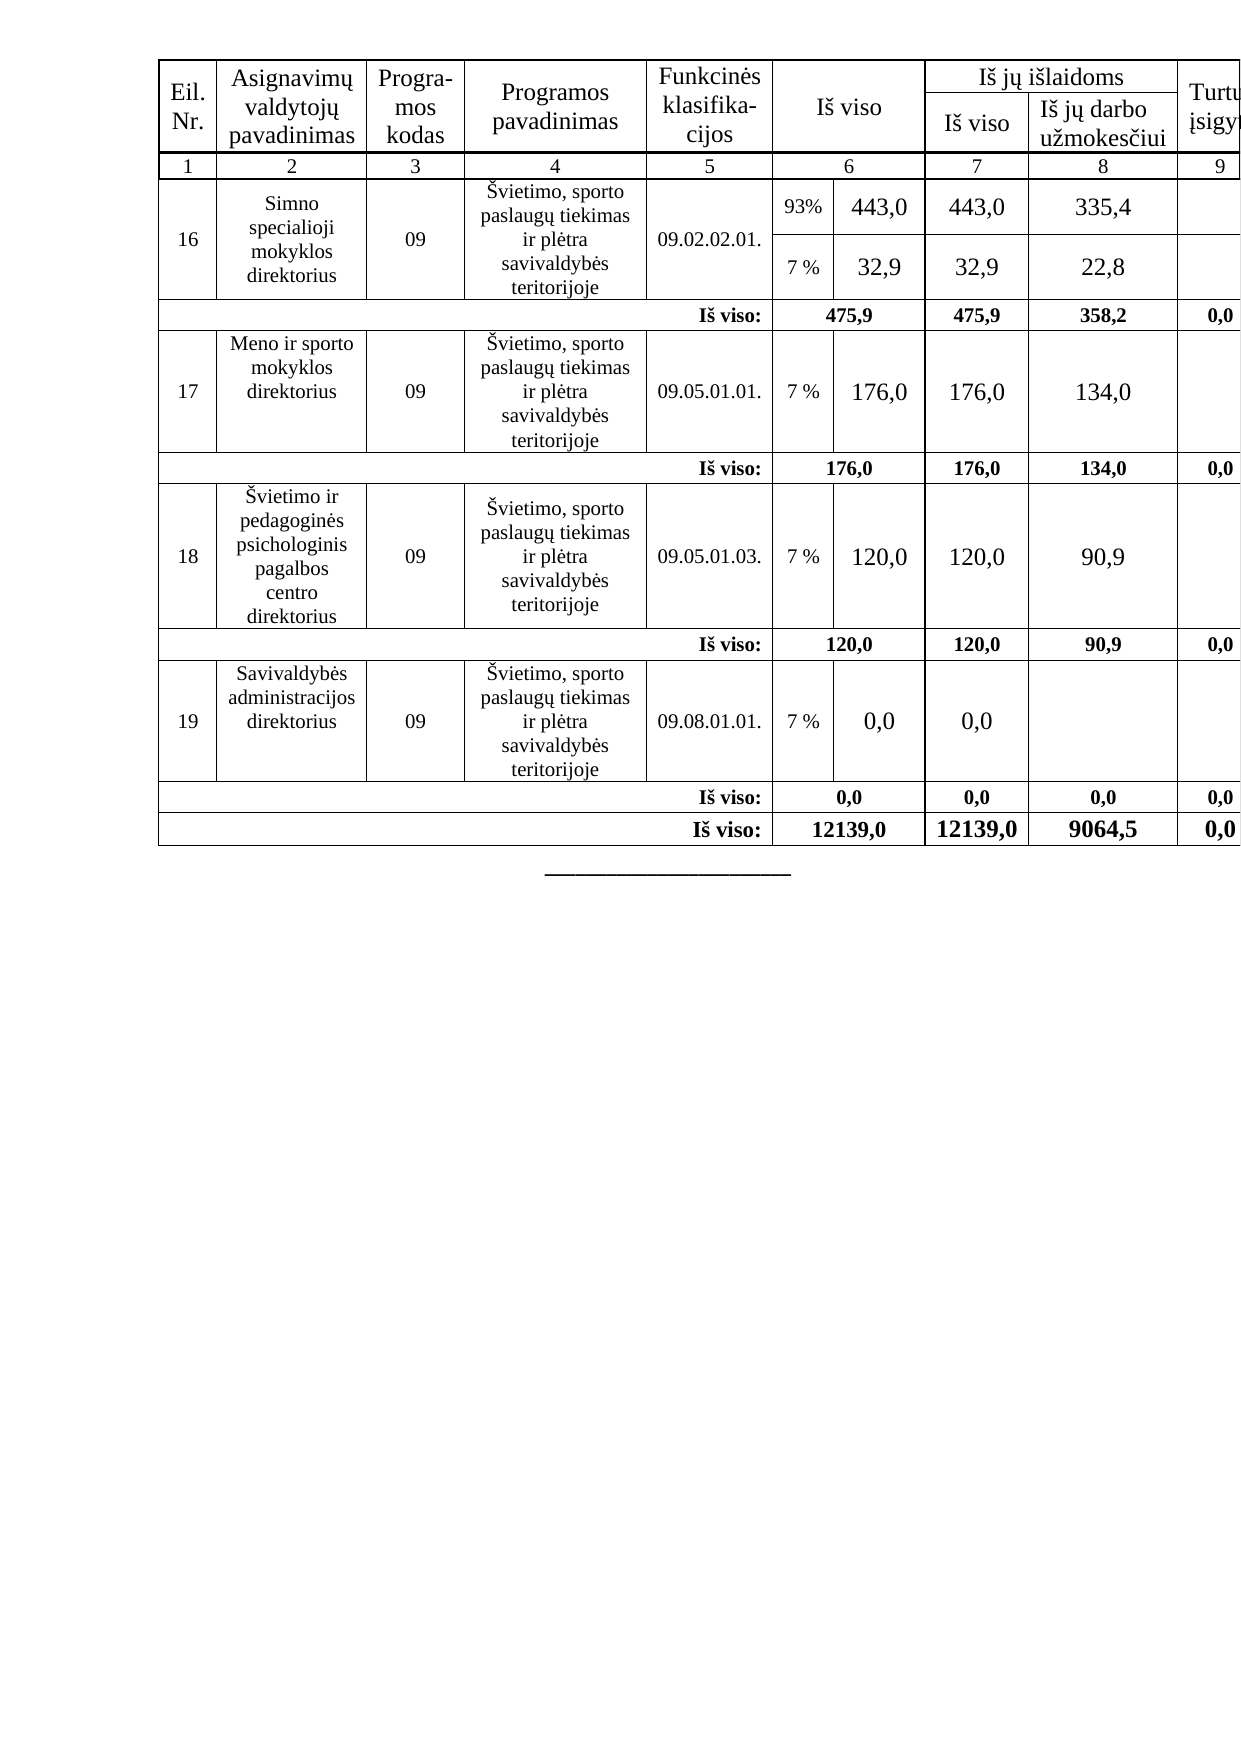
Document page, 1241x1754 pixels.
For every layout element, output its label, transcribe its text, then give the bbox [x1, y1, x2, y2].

text ________________________ [148, 846, 1181, 880]
table_header Iš jų išlaidoms [926, 61, 1177, 92]
table_cell Meno ir sporto mokyklos direktorius [217, 331, 366, 452]
table_cell 0,0 [1178, 300, 1240, 330]
table_cell 32,9 [834, 235, 924, 299]
table_cell 2 [217, 154, 366, 178]
table_header Eil. Nr. [160, 61, 216, 151]
table_cell 9 [1178, 154, 1239, 178]
table_cell 120,0 [834, 484, 924, 628]
table_cell 120,0 [926, 484, 1028, 628]
table_cell 7 % [773, 331, 833, 452]
table_cell Švietimo, sporto paslaugų tiekimas ir plėtra savivaldybės teritorijoje [465, 661, 646, 781]
table_cell 90,9 [1029, 484, 1177, 628]
table_cell 0,0 [1029, 782, 1177, 812]
table_cell [1029, 661, 1177, 781]
table_cell [1178, 661, 1240, 781]
table_cell 5 [647, 154, 772, 178]
table_cell 0,0 [926, 661, 1028, 781]
table_cell 0,0 [1178, 782, 1240, 812]
table_cell 176,0 [773, 453, 924, 483]
table_cell 09 [367, 331, 464, 452]
table_cell 1 [160, 154, 216, 178]
table_cell 09.05.01.01. [647, 331, 772, 452]
table_cell 7 % [773, 661, 833, 781]
table_cell [1178, 331, 1240, 452]
table_cell 0,0 [834, 661, 924, 781]
table_cell 3 [367, 154, 464, 178]
table_cell 16 [159, 180, 216, 299]
table_cell Iš viso: [159, 782, 772, 812]
table_cell 32,9 [926, 235, 1028, 299]
table_cell 09.02.02.01. [647, 180, 772, 299]
table_cell 4 [465, 154, 646, 178]
table_cell 0,0 [1178, 813, 1240, 845]
table_cell 0,0 [926, 782, 1028, 812]
table_cell 9064,5 [1029, 813, 1177, 845]
table_cell 120,0 [926, 629, 1028, 659]
table_cell 475,9 [926, 300, 1028, 330]
table_cell 12139,0 [773, 813, 924, 845]
table_cell 7 [926, 154, 1028, 178]
table_cell Simno specialioji mokyklos direktorius [217, 180, 366, 299]
table_cell Savivaldybės administracijos direktorius [217, 661, 366, 781]
table_cell Švietimo, sporto paslaugų tiekimas ir plėtra savivaldybės teritorijoje [465, 484, 646, 628]
table_cell 443,0 [926, 180, 1028, 234]
table_cell 18 [159, 484, 216, 628]
table_header Turtui įsigyti [1178, 61, 1239, 151]
table_cell 90,9 [1029, 629, 1177, 659]
table_cell 17 [159, 331, 216, 452]
table_cell 120,0 [773, 629, 924, 659]
table_cell 19 [159, 661, 216, 781]
table_cell Iš viso: [159, 813, 772, 845]
table_cell 12139,0 [926, 813, 1028, 845]
table_header Funkcinės klasifika-cijos kodas [647, 61, 772, 151]
table_cell 09 [367, 180, 464, 299]
table_cell 6 [773, 154, 924, 178]
table_cell Iš viso: [159, 300, 772, 330]
table_cell [1178, 484, 1240, 628]
table_header Asignavimų valdytojų pavadinimas [217, 61, 366, 151]
table_cell 09.08.01.01. [647, 661, 772, 781]
table_cell [1178, 235, 1240, 299]
table_cell 335,4 [1029, 180, 1177, 234]
table_cell 09 [367, 661, 464, 781]
table_cell Iš jų darbo užmokesčiui [1029, 93, 1177, 151]
table_header Iš viso [773, 61, 924, 151]
table_cell 93% [773, 180, 833, 234]
table_cell Švietimo, sporto paslaugų tiekimas ir plėtra savivaldybės teritorijoje [465, 180, 646, 299]
table_cell 176,0 [926, 331, 1028, 452]
table_cell 09 [367, 484, 464, 628]
table_cell Iš viso [926, 93, 1028, 151]
table_cell 176,0 [926, 453, 1028, 483]
table_cell 475,9 [773, 300, 924, 330]
table_cell 0,0 [1178, 453, 1240, 483]
table_cell 8 [1029, 154, 1177, 178]
table_cell 358,2 [1029, 300, 1177, 330]
table_cell Švietimo, sporto paslaugų tiekimas ir plėtra savivaldybės teritorijoje [465, 331, 646, 452]
table_header Progra-mos kodas [367, 61, 464, 151]
table_cell 09.05.01.03. [647, 484, 772, 628]
table_cell 176,0 [834, 331, 924, 452]
table_header Programos pavadinimas [465, 61, 646, 151]
table_cell [1178, 180, 1240, 234]
table_cell 443,0 [834, 180, 924, 234]
table_cell Iš viso: [159, 629, 772, 659]
table_cell Iš viso: [159, 453, 772, 483]
table_cell 7 % [773, 484, 833, 628]
table_cell 0,0 [1178, 629, 1240, 659]
table_cell 0,0 [773, 782, 924, 812]
table_cell 134,0 [1029, 331, 1177, 452]
table_cell 7 % [773, 235, 833, 299]
table_cell 22,8 [1029, 235, 1177, 299]
table_cell 134,0 [1029, 453, 1177, 483]
table_cell Švietimo ir pedagoginės psichologinis pagalbos centro direktorius [217, 484, 366, 628]
